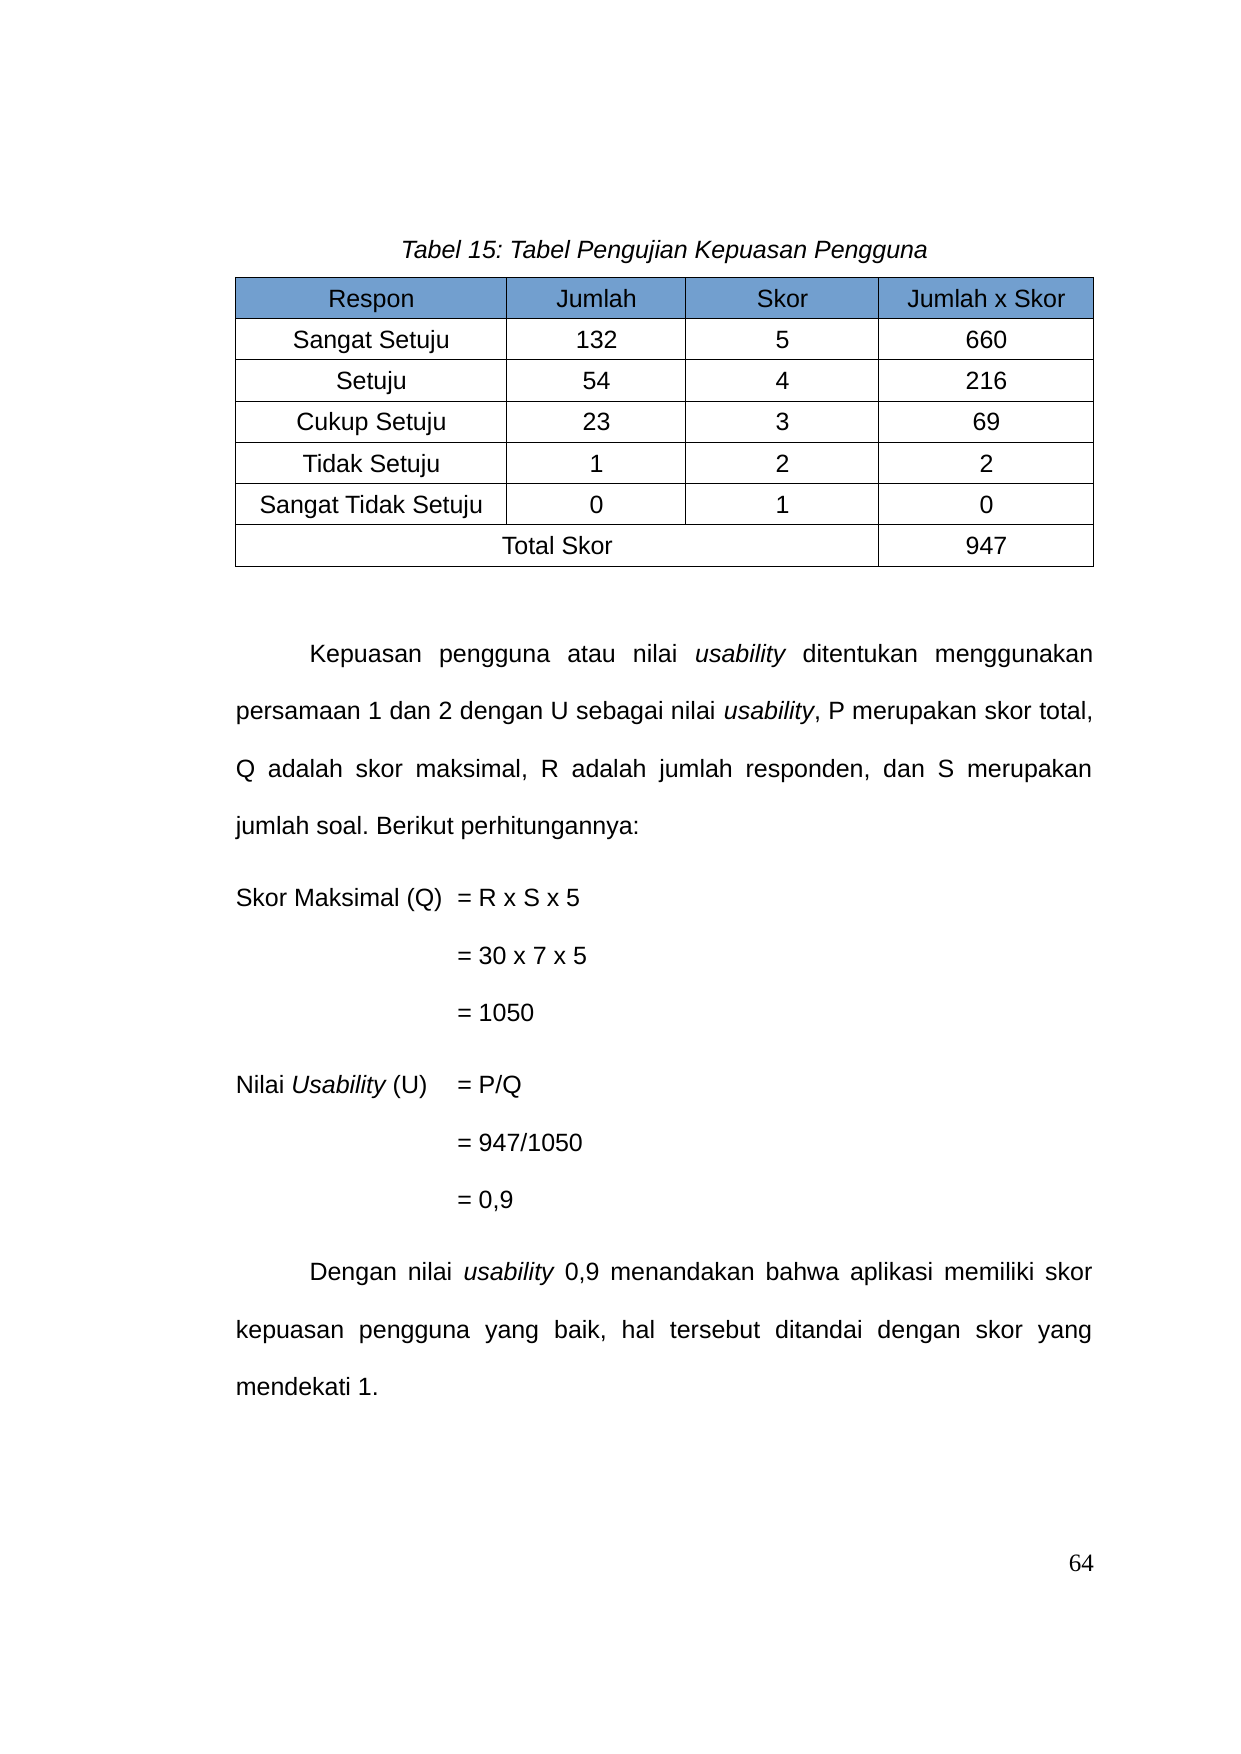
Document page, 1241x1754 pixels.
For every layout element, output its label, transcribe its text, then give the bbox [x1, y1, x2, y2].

table_cell Setuju [236, 360, 506, 401]
table_cell 0 [879, 484, 1093, 524]
table_cell 2 [879, 443, 1093, 483]
table_header Respon [236, 278, 506, 318]
text Nilai Usability (U) = P/Q = 947/1050 = 0,9 [236, 1070, 1093, 1214]
table_cell Cukup Setuju [236, 402, 506, 442]
text Tabel 15: Tabel Pengujian Kepuasan Pengguna [236, 236, 1093, 264]
table_cell 132 [507, 319, 685, 359]
table_cell 2 [686, 443, 878, 483]
table_cell 1 [686, 484, 878, 524]
table_cell 4 [686, 360, 878, 401]
table_cell 0 [507, 484, 685, 524]
table_cell 216 [879, 360, 1093, 401]
table_header Jumlah x Skor [879, 278, 1093, 318]
table_cell 54 [507, 360, 685, 401]
table_cell 23 [507, 402, 685, 442]
table_header Jumlah [507, 278, 685, 318]
table_header Skor [686, 278, 878, 318]
table_cell Tidak Setuju [236, 443, 506, 483]
table_cell 5 [686, 319, 878, 359]
table_cell Sangat Setuju [236, 319, 506, 359]
text Dengan nilai usability 0,9 menandakan bahwa aplikasi memiliki skor kepuasan pengguna yang baik, hal tersebut ditandai dengan skor yang mendekati 1. [236, 1257, 1093, 1401]
table_cell Total Skor [236, 525, 878, 566]
table_cell Sangat Tidak Setuju [236, 484, 506, 524]
text Skor Maksimal (Q) = R x S x 5 = 30 x 7 x 5 = 1050 [236, 883, 1093, 1027]
table_cell 947 [879, 525, 1093, 566]
table_cell 69 [879, 402, 1093, 442]
table_cell 3 [686, 402, 878, 442]
text Kepuasan pengguna atau nilai usability ditentukan menggunakan persamaan 1 dan 2 dengan U sebagai nilai usability, P merupakan skor total, Q adalah skor maksimal, R adalah jumlah responden, dan S merupakan jumlah soal. Berikut perhitungannya: [236, 639, 1093, 840]
table_cell 1 [507, 443, 685, 483]
table_cell 660 [879, 319, 1093, 359]
